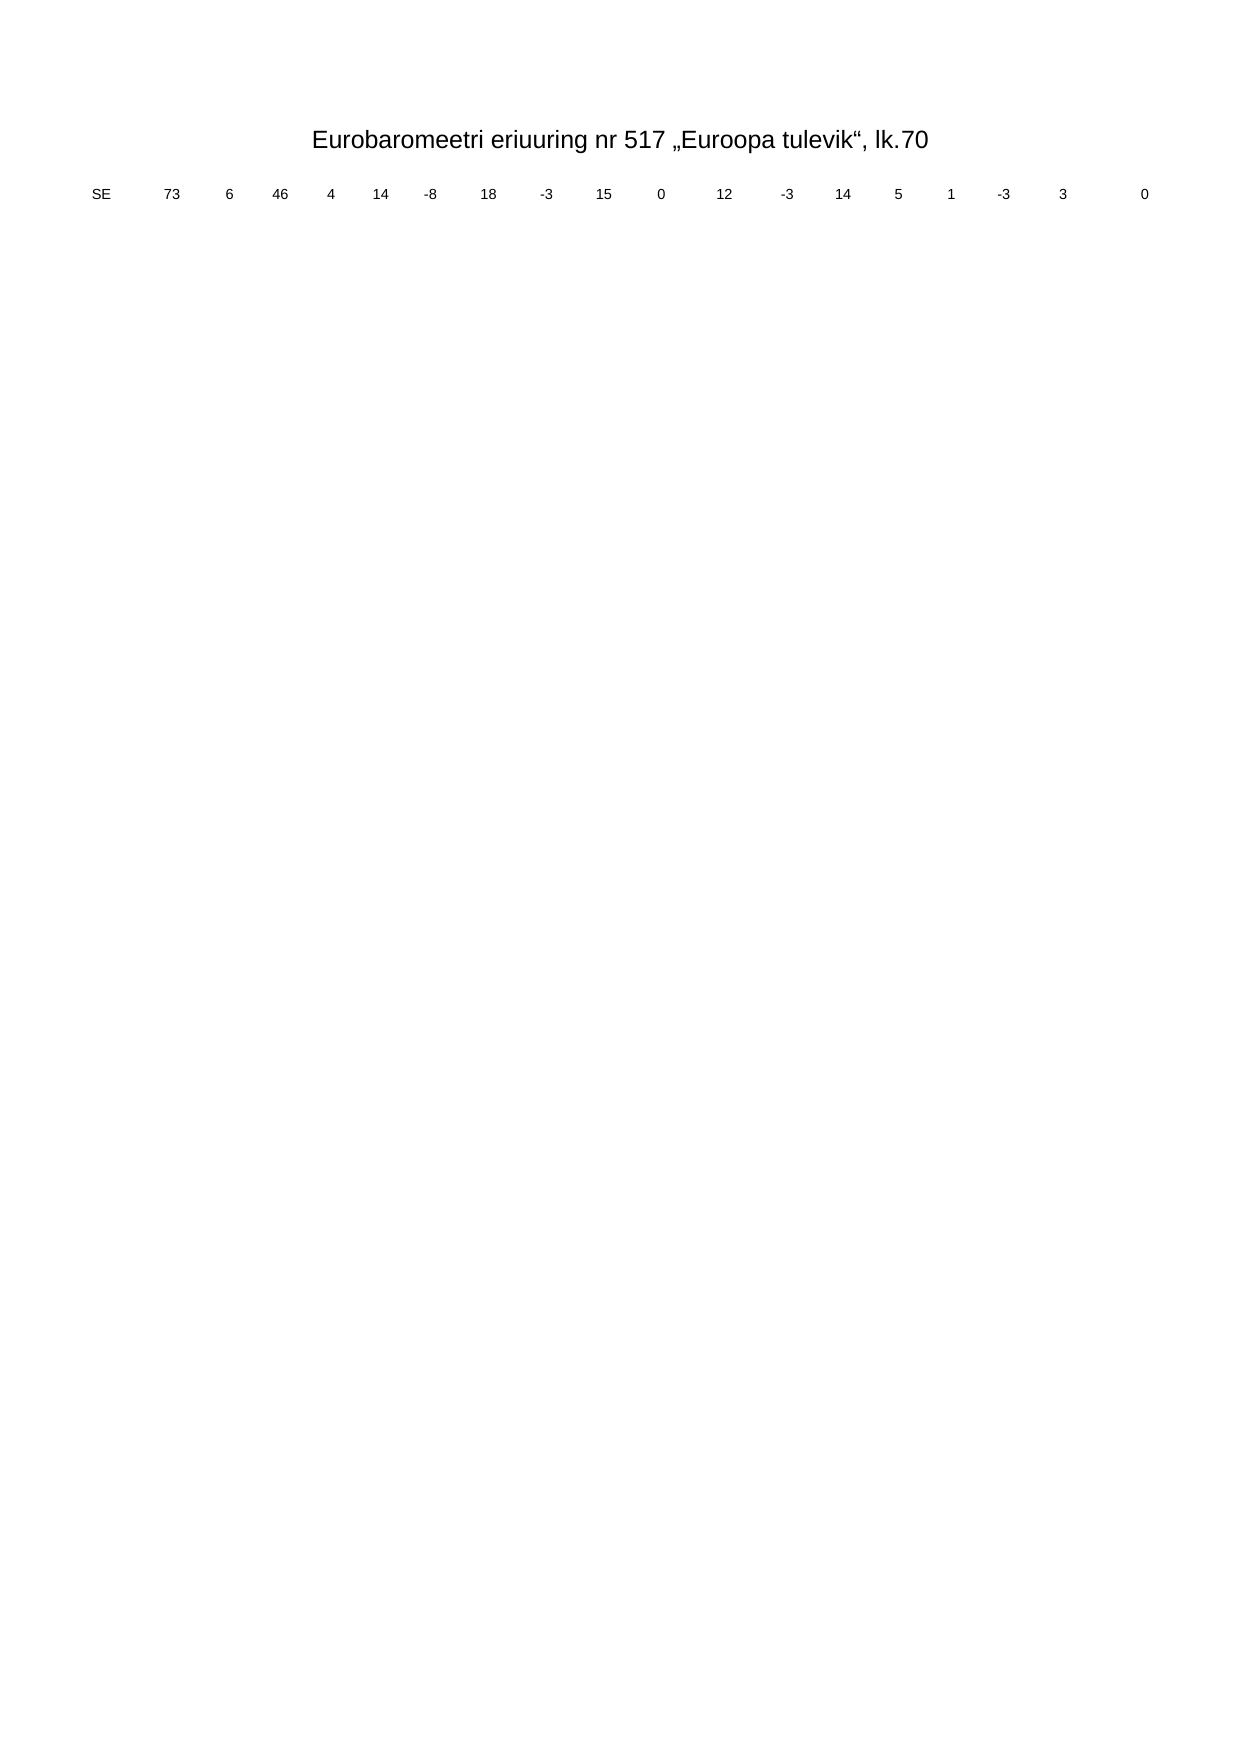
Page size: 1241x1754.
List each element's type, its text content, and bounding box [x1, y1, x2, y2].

table_cell 18 [459, 183, 517, 205]
table_cell 0 [1093, 183, 1152, 205]
table_cell 14 [816, 183, 869, 205]
table_cell 15 [575, 183, 632, 205]
table_cell 4 [302, 183, 360, 205]
table_cell -3 [974, 183, 1033, 205]
table_cell 12 [690, 183, 758, 205]
table_cell -8 [401, 183, 459, 205]
table_cell 46 [259, 183, 302, 205]
table_cell 0 [632, 183, 690, 205]
table_cell 14 [360, 183, 401, 205]
table_cell SE [89, 183, 143, 205]
table_cell 5 [869, 183, 928, 205]
table_cell -3 [758, 183, 816, 205]
table_cell 1 [928, 183, 974, 205]
table_cell 6 [200, 183, 259, 205]
table_cell 3 [1033, 183, 1093, 205]
table_cell -3 [517, 183, 575, 205]
table_cell 73 [143, 183, 200, 205]
